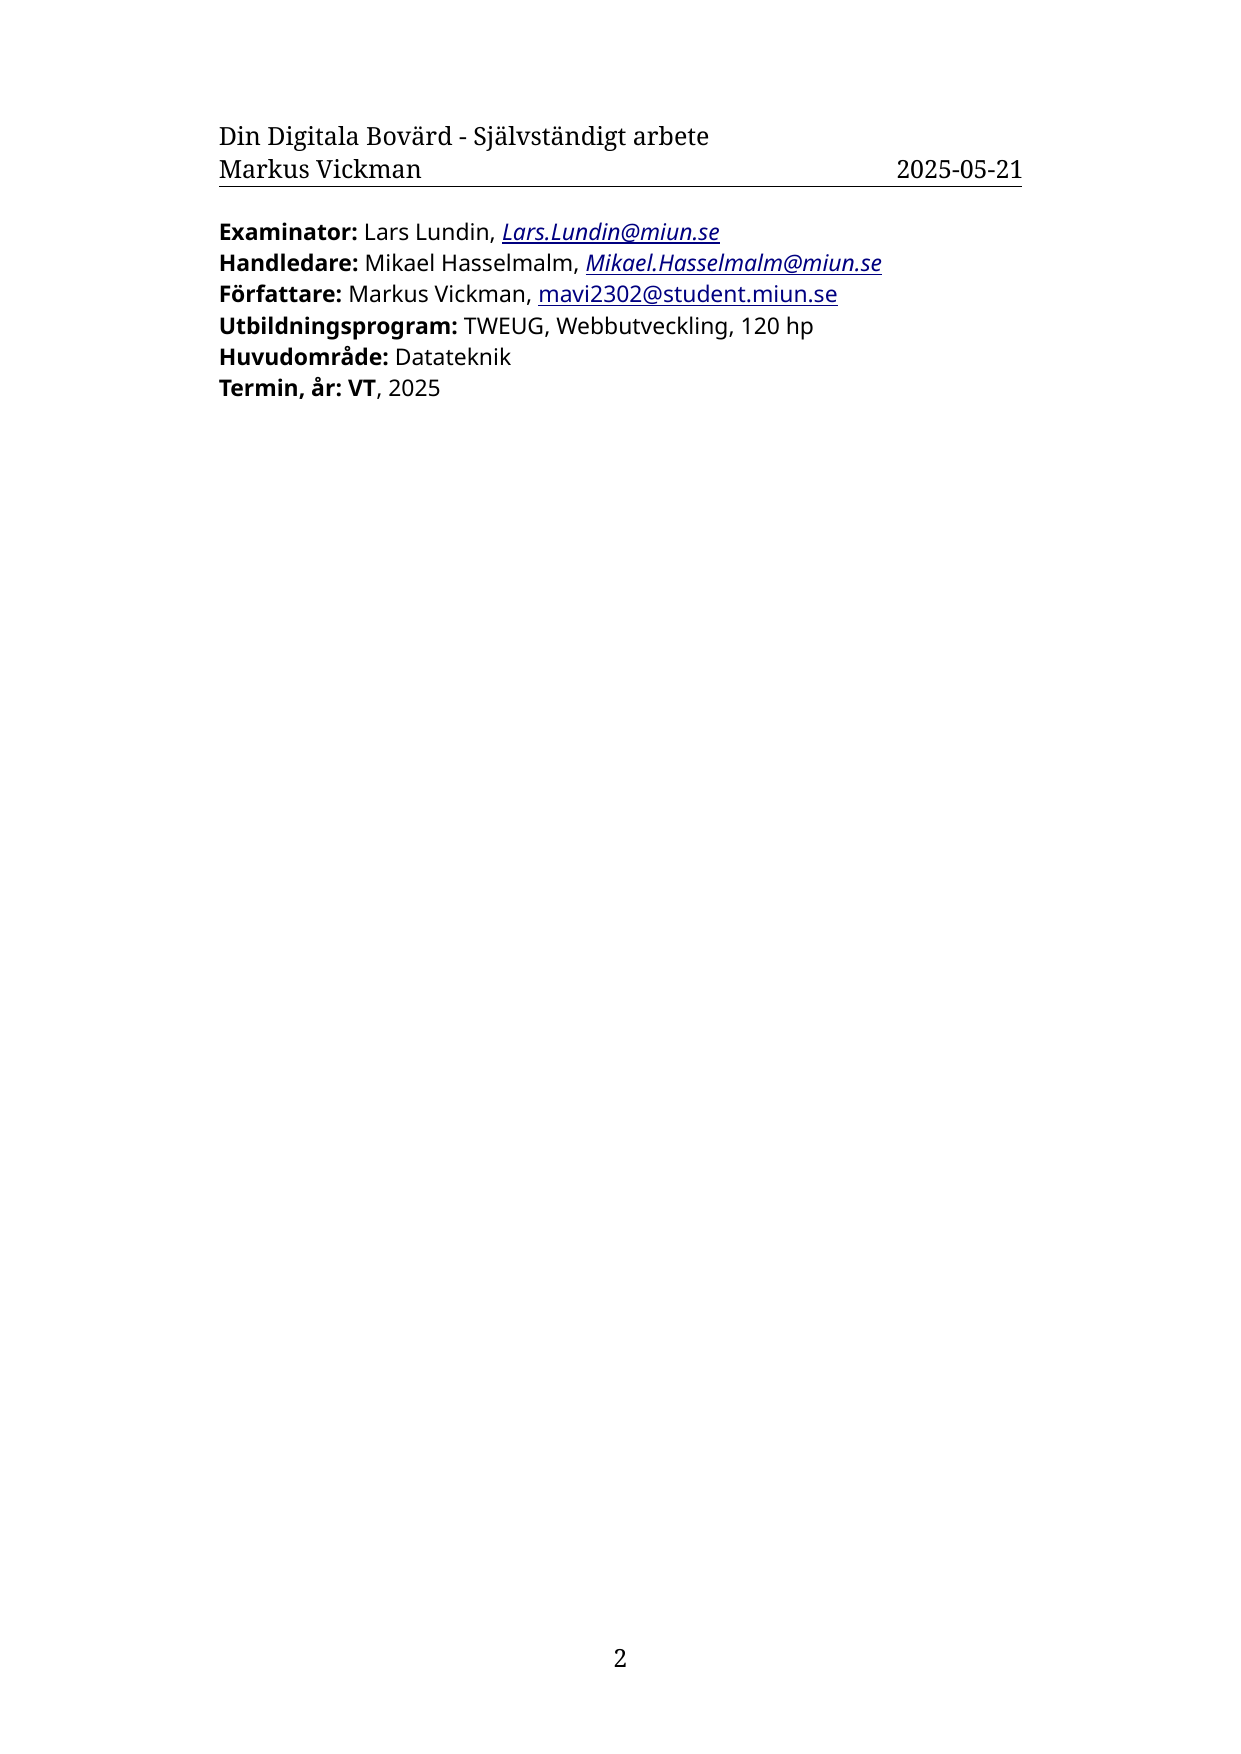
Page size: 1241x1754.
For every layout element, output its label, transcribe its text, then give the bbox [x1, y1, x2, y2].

text Examinator: Lars Lundin, Lars.Lundin@miun.se Handledare: Mikael Hasselmalm, Mikael.Hasselmalm@miun.se Författare: Markus Vickman, mavi2302@student.miun.se Utbildningsprogram: TWEUG, Webbutveckling, 120 hp Huvudområde: Datateknik Termin, år: VT, 2025 [218, 216, 1022, 403]
